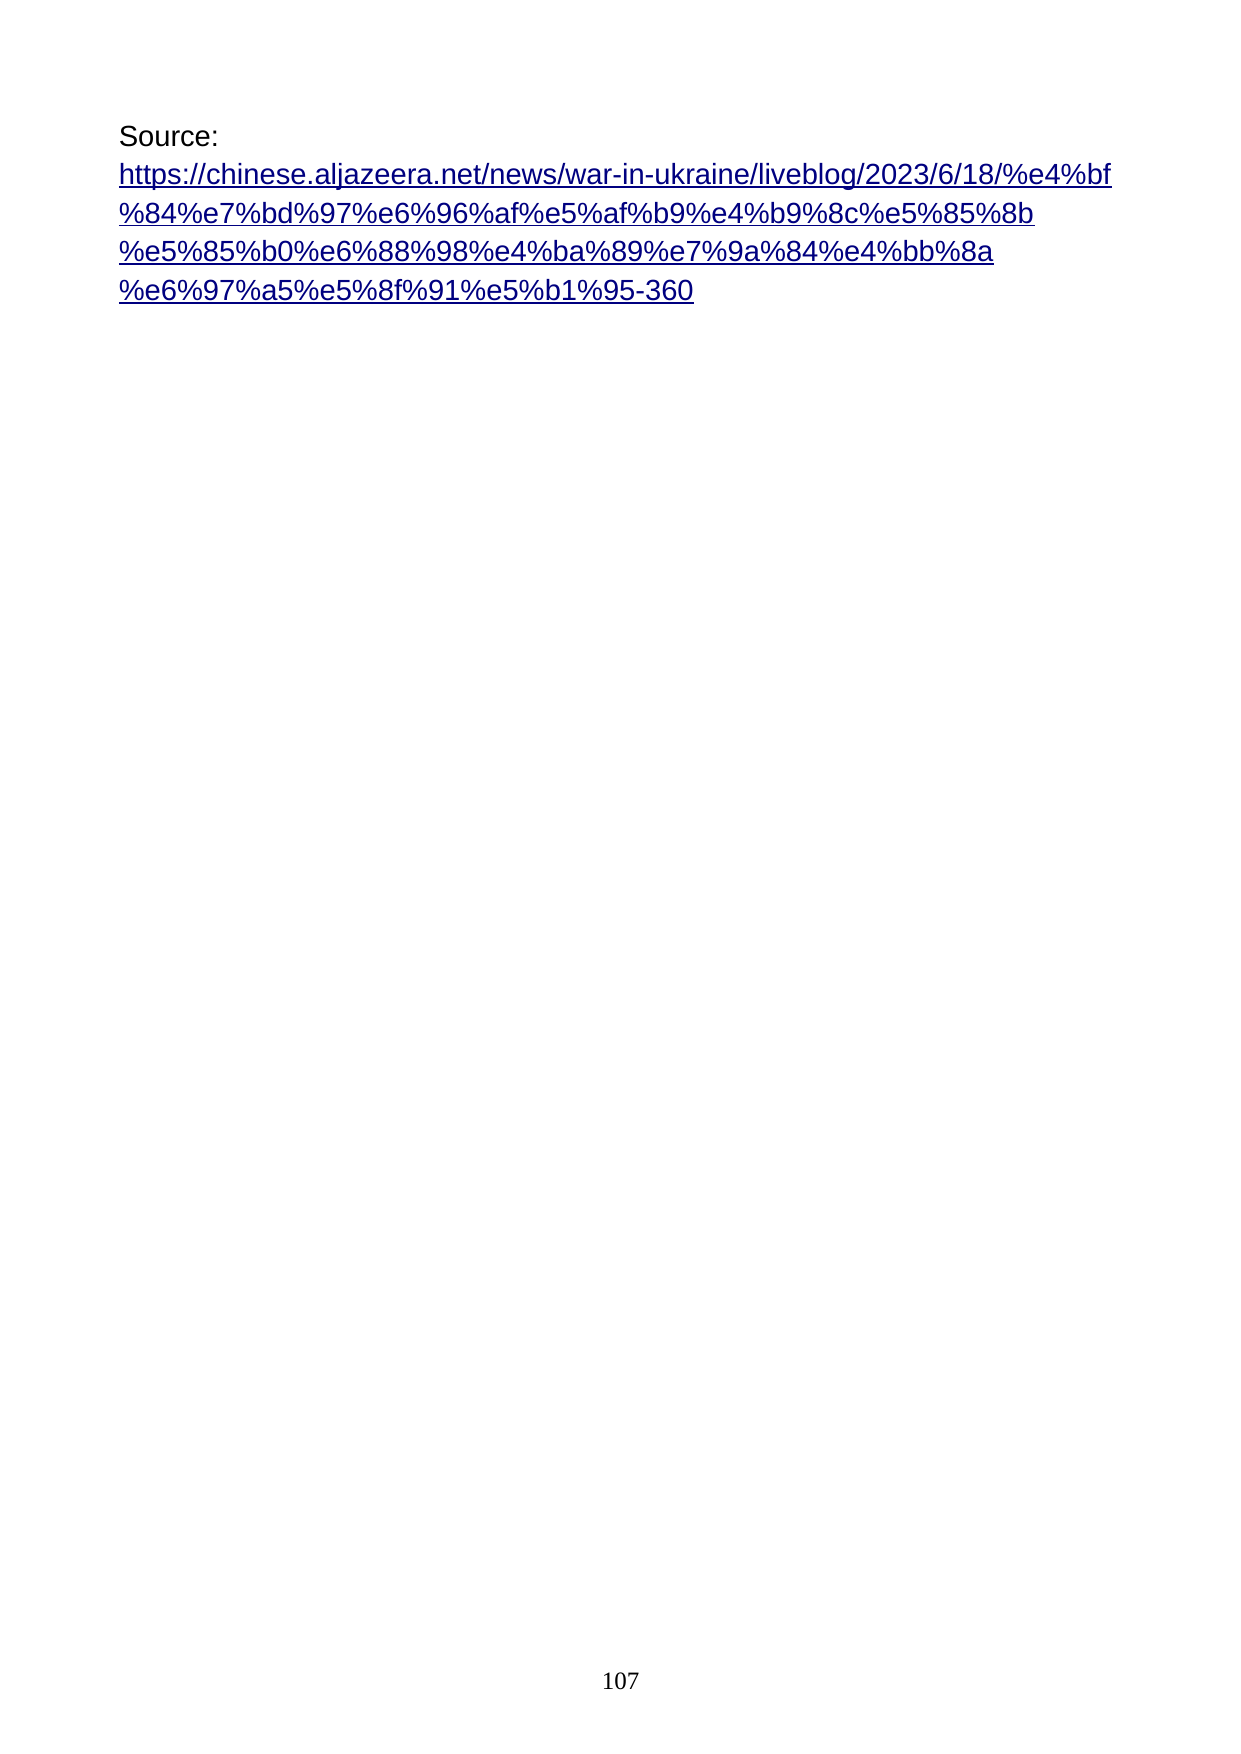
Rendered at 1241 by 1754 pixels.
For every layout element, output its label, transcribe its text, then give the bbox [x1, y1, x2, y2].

text Source: https://chinese.aljazeera.net/news/war-in-ukraine/liveblog/2023/6/18/%e4%bf%84%e7%bd%97%e6%96%af%e5%af%b9%e4%b9%8c%e5%85%8b%e5%85%b0%e6%88%98%e4%ba%89%e7%9a%84%e4%bb%8a%e6%97%a5%e5%8f%91%e5%b1%95-360 [118, 118, 1122, 306]
